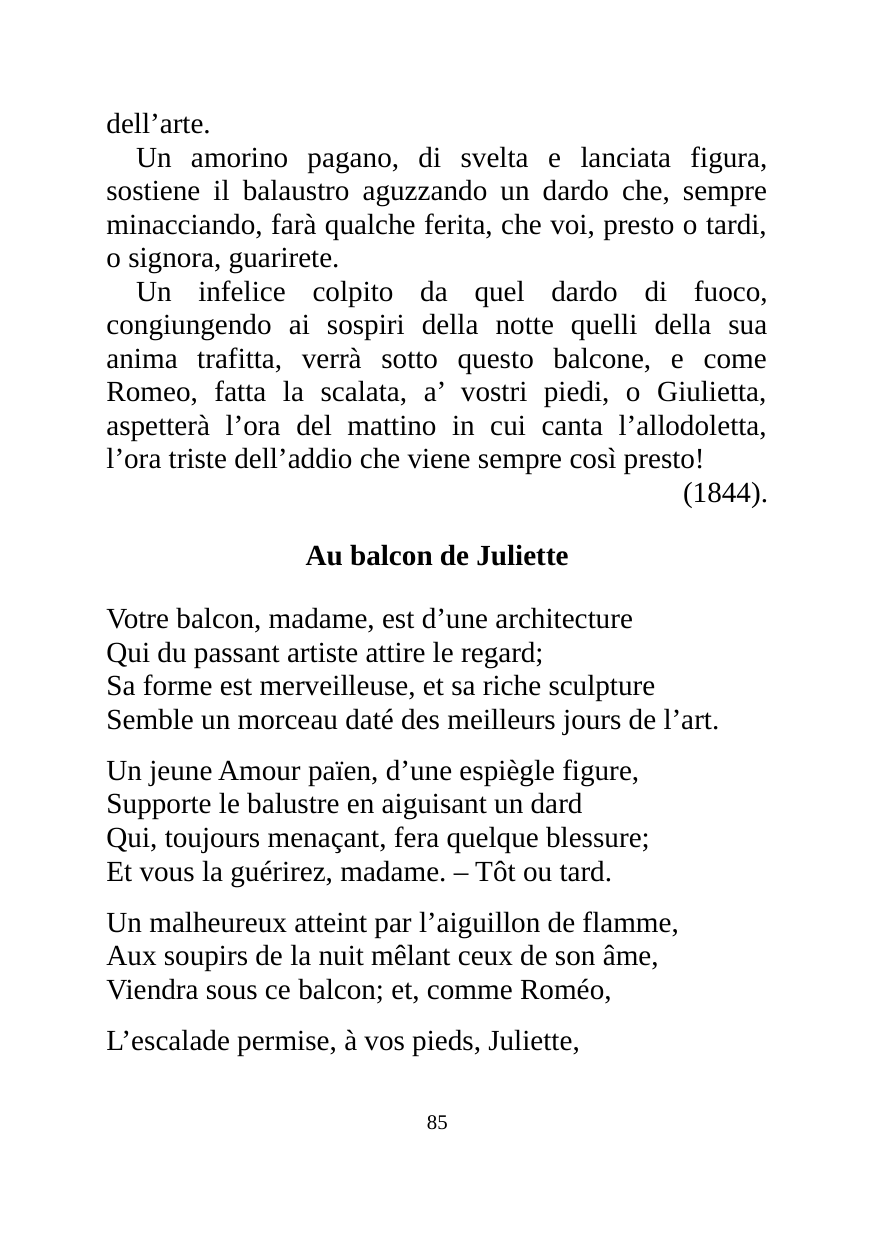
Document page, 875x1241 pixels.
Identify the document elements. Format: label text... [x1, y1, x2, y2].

text Votre balcon, madame, est d’une architecture Qui du passant artiste attire le regard; Sa forme est merveilleuse, et sa riche sculpture Semble un morceau daté des meilleurs jours de l’art. [106, 601, 768, 735]
text dell’arte. [106, 106, 768, 140]
text (1844). [106, 475, 768, 509]
text L’escalade permise, à vos pieds, Juliette, [106, 1023, 768, 1057]
text Un malheureux atteint par l’aiguillon de flamme, Aux soupirs de la nuit mêlant ceux de son âme, Viendra sous ce balcon; et, comme Roméo, [106, 905, 768, 1006]
text Un jeune Amour païen, d’une espiègle figure, Supporte le balustre en aiguisant un dard Qui, toujours menaçant, fera quelque blessure; Et vous la guérirez, madame. ‒ Tôt ou tard. [106, 753, 768, 887]
text Un infelice colpito da quel dardo di fuoco, congiungendo ai sospiri della notte quelli della sua anima trafitta, verrà sotto questo balcone, e come Romeo, fatta la scalata, a’ vostri piedi, o Giulietta, aspetterà l’ora del mattino in cui canta l’allodoletta, l’ora triste dell’addio che viene sempre così presto! [106, 274, 768, 475]
text Un amorino pagano, di svelta e lanciata figura, sostiene il balaustro aguzzando un dardo che, sempre minacciando, farà qualche ferita, che voi, presto o tardi, o signora, guarirete. [106, 140, 768, 274]
subtitle Au balcon de Juliette [106, 538, 768, 572]
